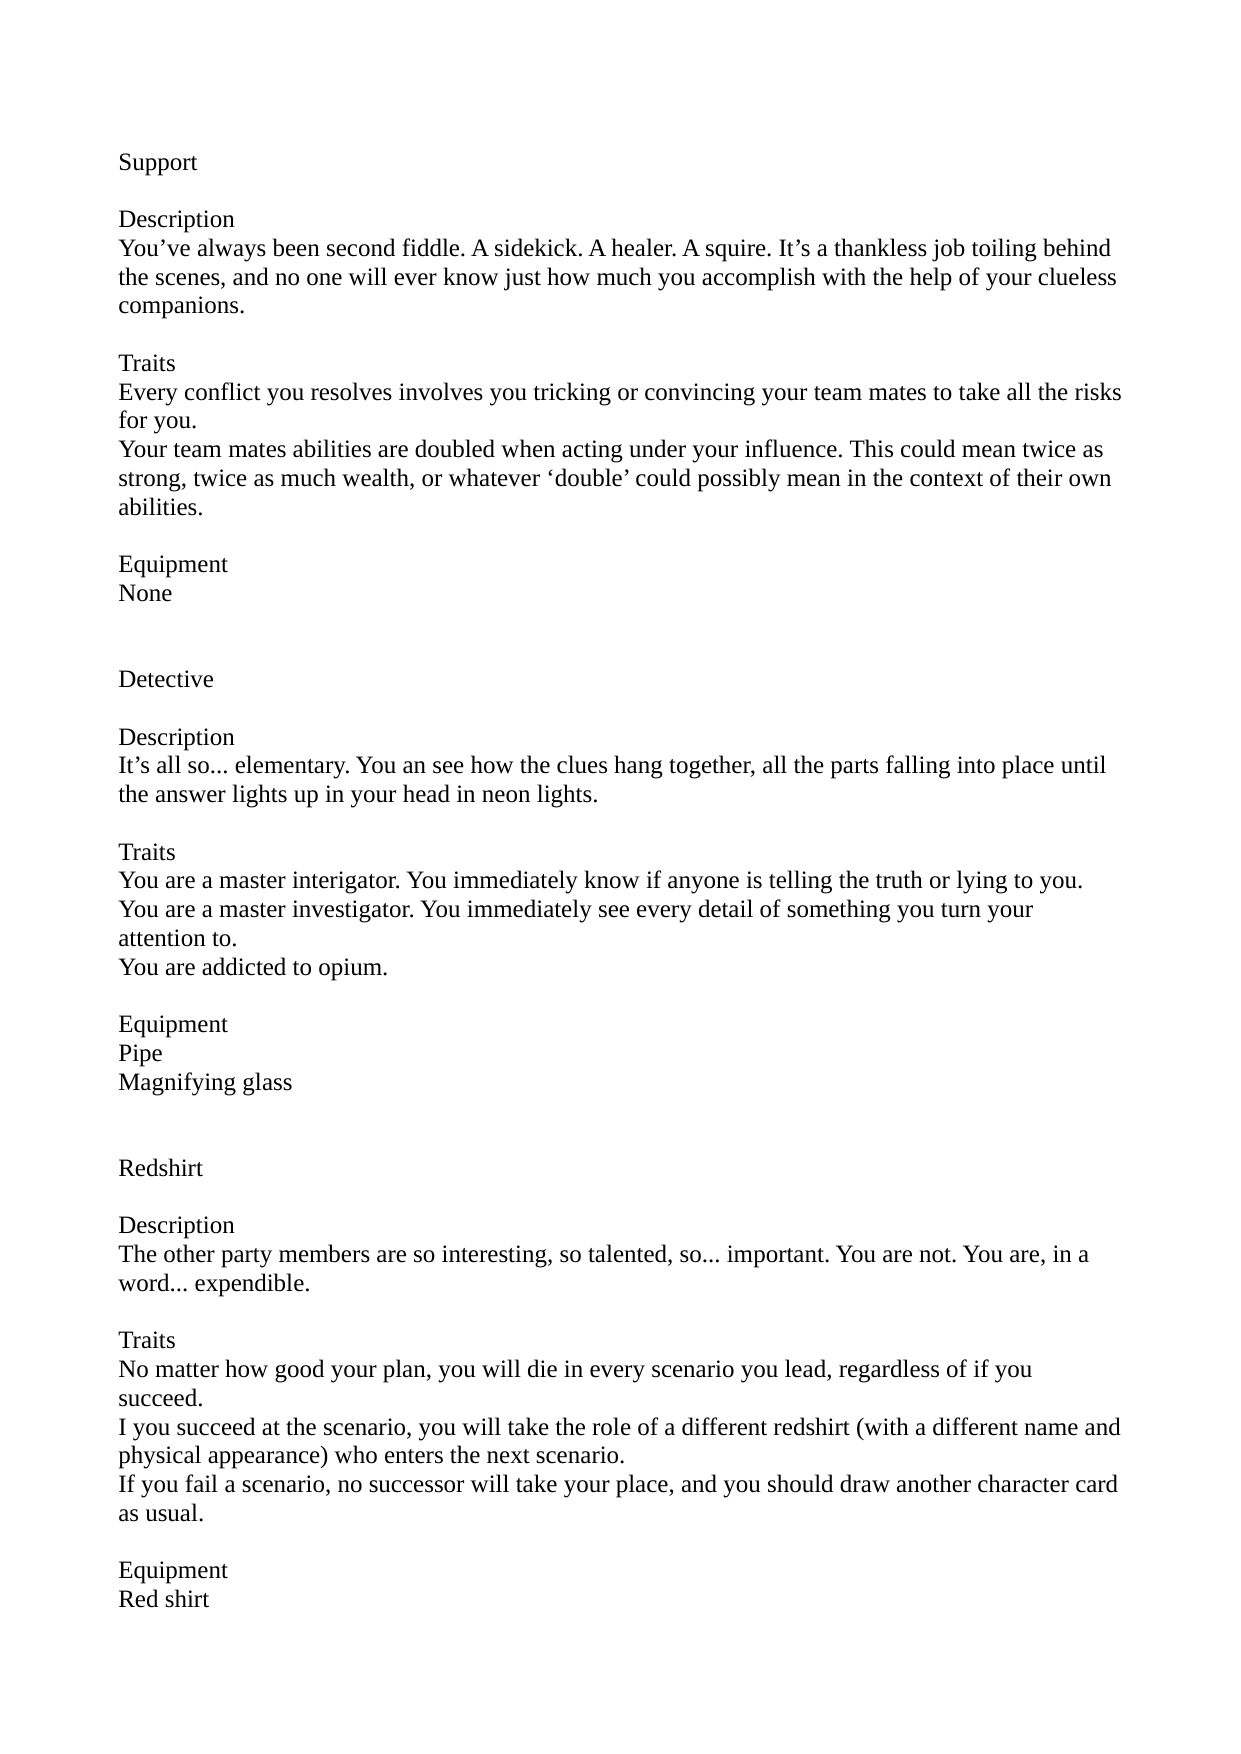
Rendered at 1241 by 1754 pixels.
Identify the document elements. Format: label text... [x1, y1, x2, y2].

text Traits [118, 837, 1122, 866]
text If you fail a scenario, no successor will take your place, and you should draw another character card as usual. [118, 1469, 1122, 1527]
text Description [118, 1211, 1122, 1239]
text Traits [118, 348, 1122, 377]
text Description [118, 204, 1122, 233]
text None [118, 578, 1122, 607]
text The other party members are so interesting, so talented, so... important. You are not. You are, in a word... expendible. [118, 1239, 1122, 1297]
text It’s all so... elementary. You an see how the clues hang together, all the parts falling into place until the answer lights up in your head in neon lights. [118, 751, 1122, 808]
text Description [118, 722, 1122, 751]
text Detective [118, 664, 1122, 693]
text I you succeed at the scenario, you will take the role of a different redshirt (with a different name and physical appearance) who enters the next scenario. [118, 1412, 1122, 1469]
text You’ve always been second fiddle. A sidekick. A healer. A squire. It’s a thankless job toiling behind the scenes, and no one will ever know just how much you accomplish with the help of your clueless companions. [118, 233, 1122, 319]
text Your team mates abilities are doubled when acting under your influence. This could mean twice as strong, twice as much wealth, or whatever ‘double’ could possibly mean in the context of their own abilities. [118, 434, 1122, 521]
text Redshirt [118, 1153, 1122, 1182]
text No matter how good your plan, you will die in every scenario you lead, regardless of if you succeed. [118, 1354, 1122, 1412]
text Every conflict you resolves involves you tricking or convincing your team mates to take all the risks for you. [118, 377, 1122, 434]
text Pipe [118, 1038, 1122, 1067]
text You are addicted to opium. [118, 952, 1122, 981]
text Magnifying glass [118, 1067, 1122, 1096]
text Equipment [118, 1556, 1122, 1584]
text Red shirt [118, 1584, 1122, 1613]
text Traits [118, 1326, 1122, 1354]
text You are a master interigator. You immediately know if anyone is telling the truth or lying to you. You are a master investigator. You immediately see every detail of something you turn your attention to. [118, 866, 1122, 952]
text Equipment [118, 549, 1122, 578]
text Support [118, 147, 1122, 176]
text Equipment [118, 1009, 1122, 1038]
